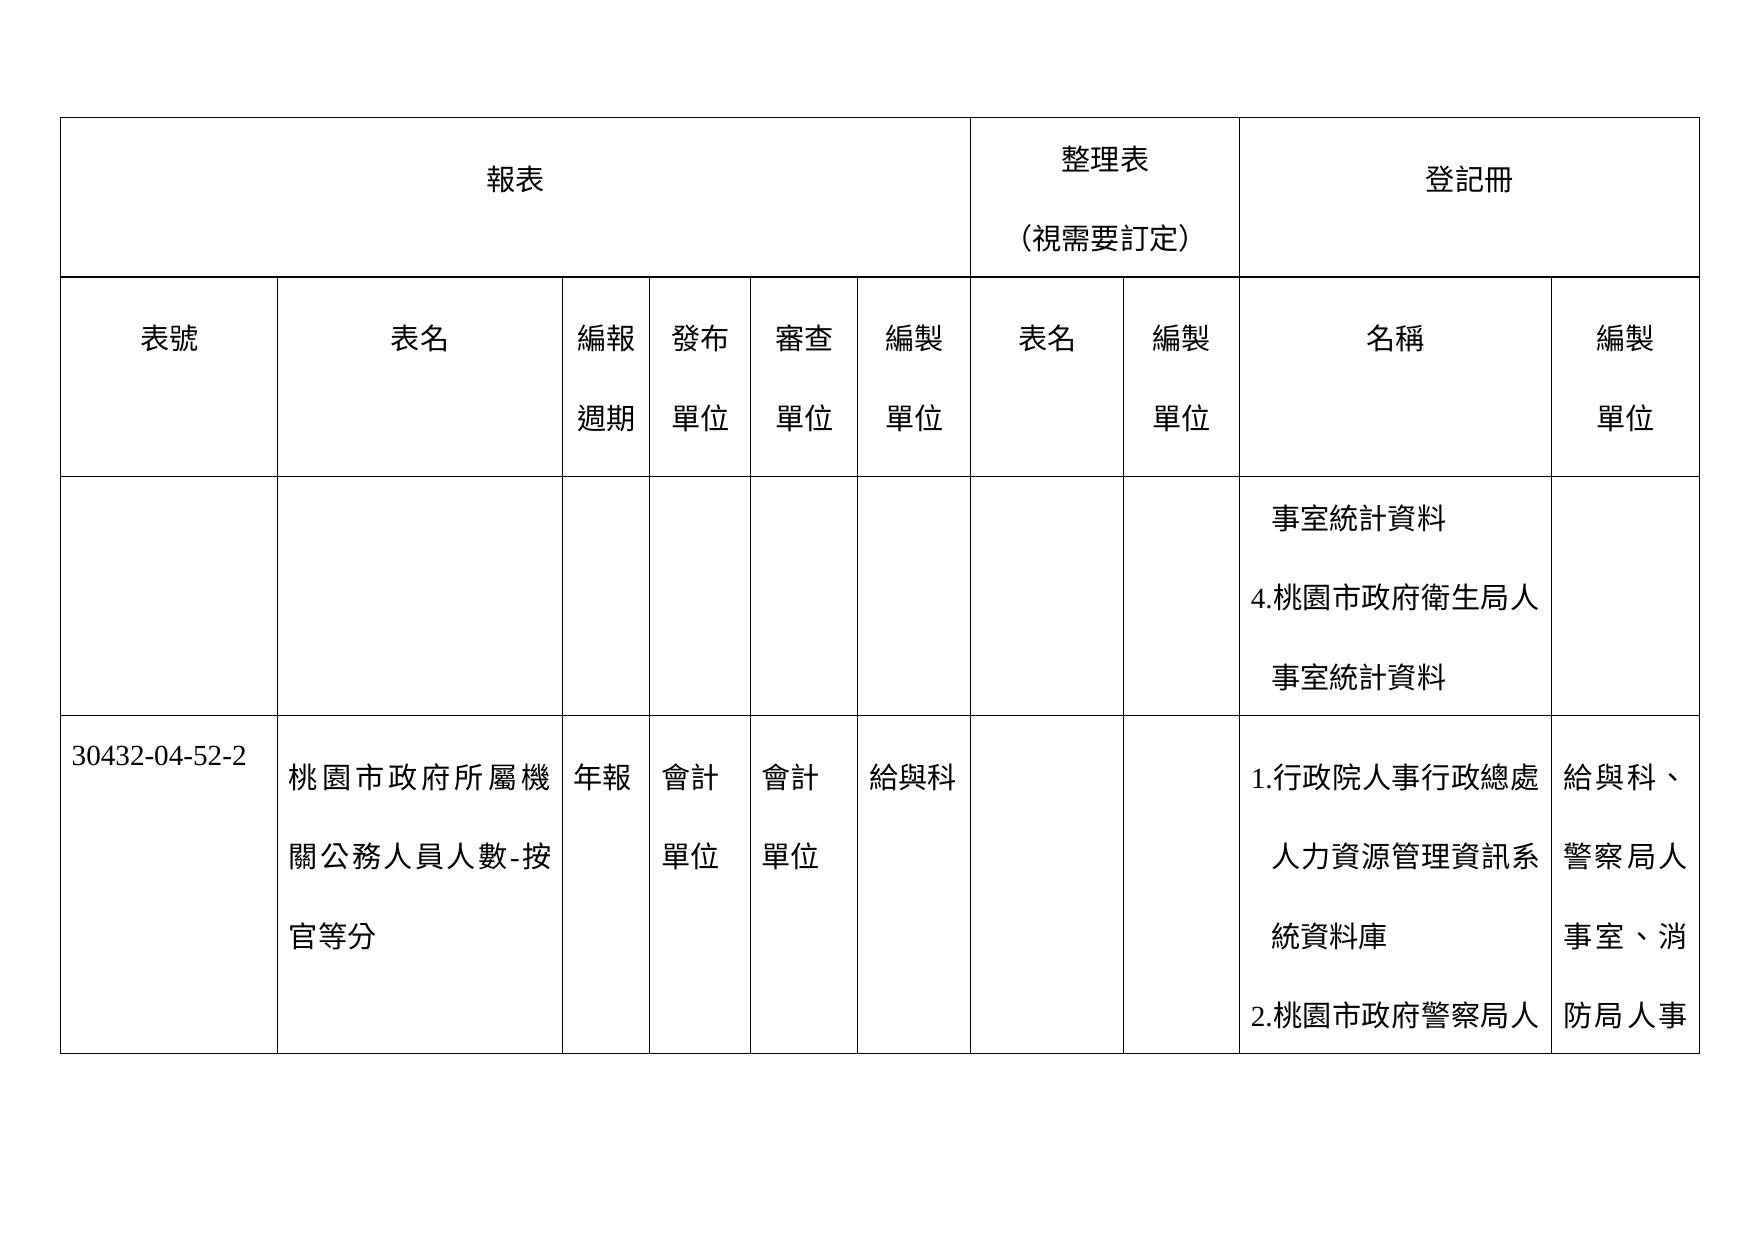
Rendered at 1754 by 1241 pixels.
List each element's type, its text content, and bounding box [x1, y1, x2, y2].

table_cell 會計單位 [650, 716, 750, 1053]
table_cell 30432-04-52-2 [61, 716, 277, 1053]
table_cell [1124, 716, 1239, 1053]
table_cell 編製 單位 [1552, 278, 1699, 476]
table_cell [650, 477, 750, 715]
table_cell 事室統計資料 4.桃園市政府衛生局人事室統計資料 [1240, 477, 1551, 715]
table_cell 發布 單位 [650, 278, 750, 476]
table_cell 表名 [278, 278, 562, 476]
table_cell [858, 477, 970, 715]
table_cell [971, 477, 1123, 715]
table_cell 給與科 [858, 716, 970, 1053]
table_cell 表號 [61, 278, 277, 476]
table_header 登記冊 [1240, 118, 1699, 276]
table_cell 桃園市政府所屬機關公務人員人數-按官等分 [278, 716, 562, 1053]
table_cell [61, 477, 277, 715]
table_cell [971, 716, 1123, 1053]
table_cell 名稱 [1240, 278, 1551, 476]
table_cell 編報週期 [563, 278, 649, 476]
table_cell 給與科、警察局人事室、消防局人事 [1552, 716, 1699, 1053]
table_header 報表 [61, 118, 970, 276]
table_cell 表名 [971, 278, 1123, 476]
table_cell [278, 477, 562, 715]
table_cell 年報 [563, 716, 649, 1053]
table_cell 1.行政院人事行政總處人力資源管理資訊系統資料庫 2.桃園市政府警察局人 [1240, 716, 1551, 1053]
table_cell [1552, 477, 1699, 715]
table_cell [751, 477, 857, 715]
table_cell [1124, 477, 1239, 715]
table_cell [563, 477, 649, 715]
table_cell 審查 單位 [751, 278, 857, 476]
table_header 整理表 （視需要訂定） [971, 118, 1239, 276]
table_cell 編製 單位 [858, 278, 970, 476]
table_cell 編製 單位 [1124, 278, 1239, 476]
table_cell 會計單位 [751, 716, 857, 1053]
